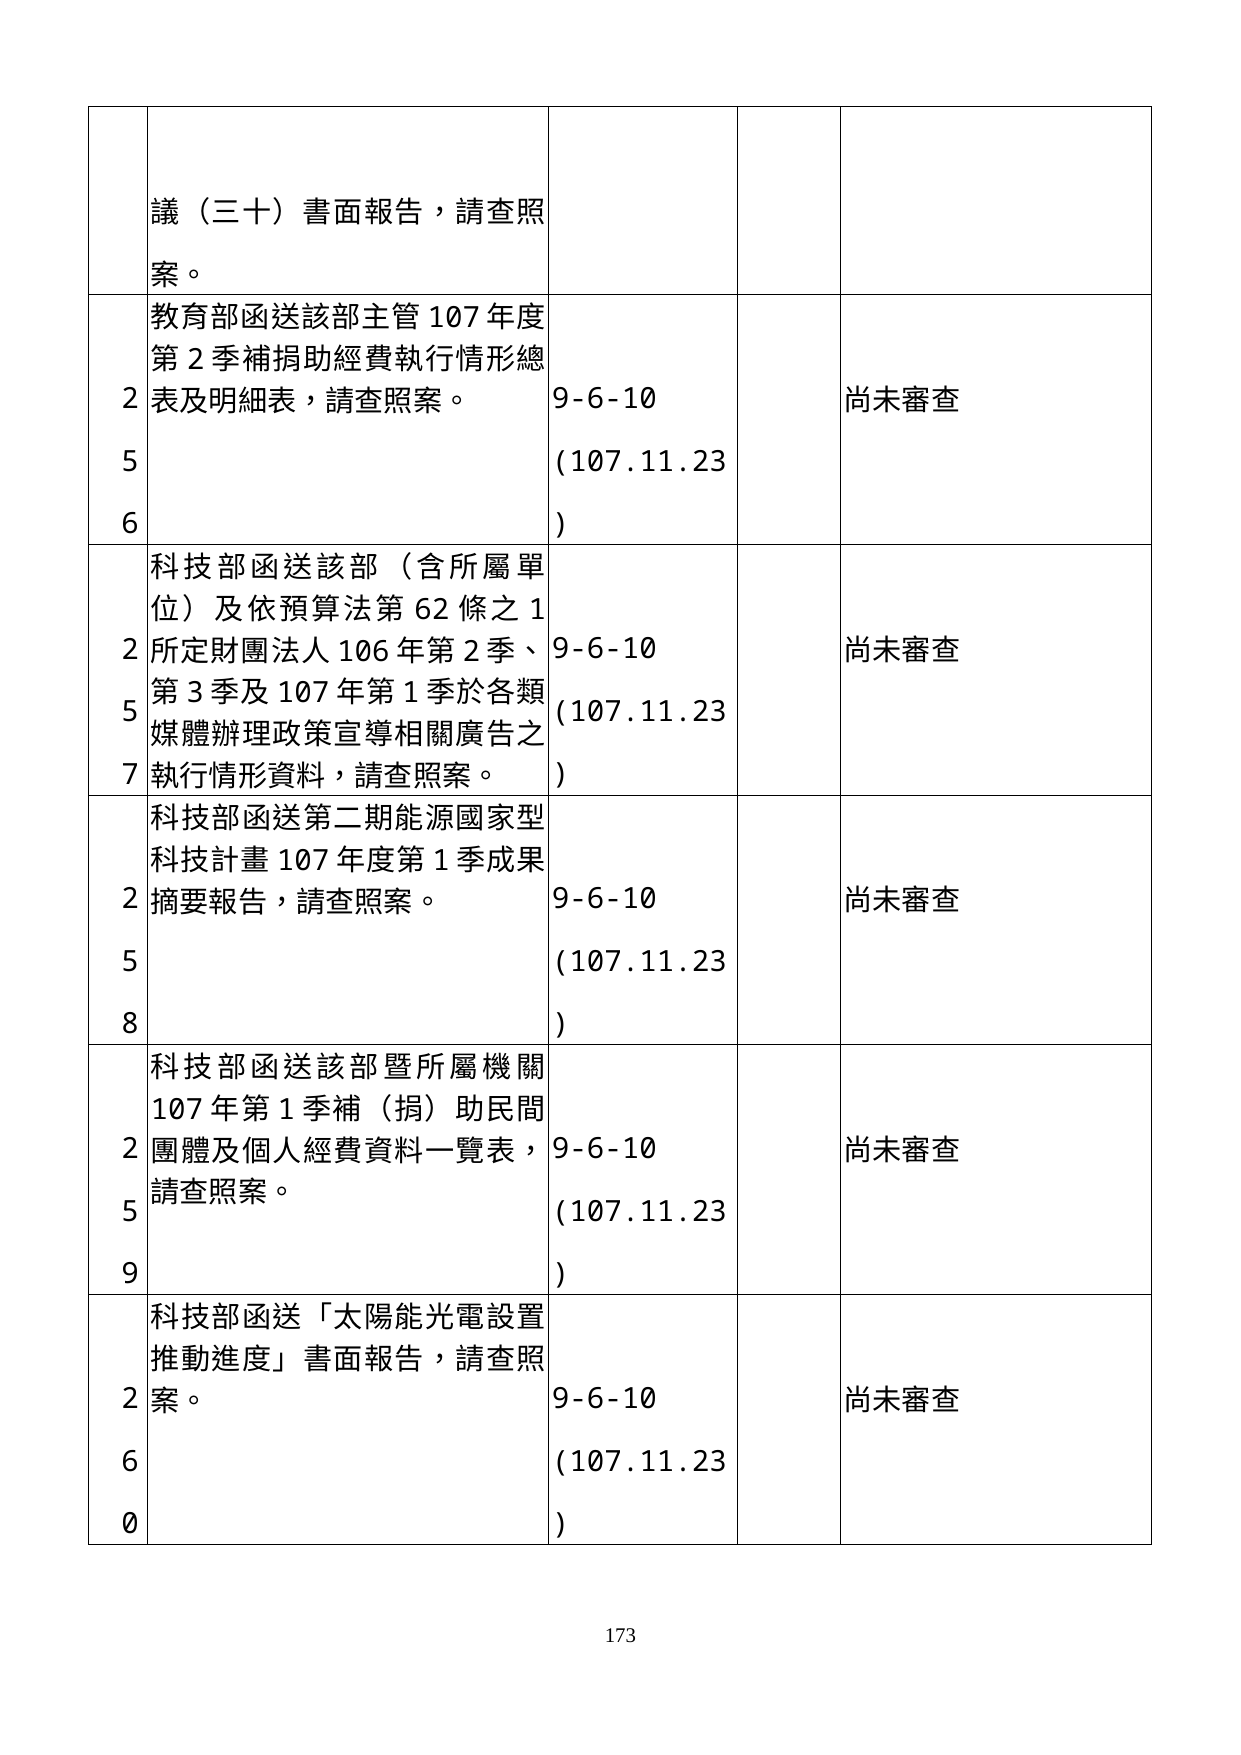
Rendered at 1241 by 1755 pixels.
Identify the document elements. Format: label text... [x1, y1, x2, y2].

table_cell [89, 545, 147, 794]
table_cell [89, 1045, 147, 1293]
table_cell [89, 295, 147, 543]
table_cell 科技部函送「太陽能光電設置推動進度」書面報告，請查照案。 [148, 1295, 548, 1543]
table_cell 科技部函送該部暨所屬機關107年第1季補（捐）助民間團體及個人經費資料一覽表，請查照案。 [148, 1045, 548, 1293]
table_cell 尚未審查 [841, 796, 1151, 1043]
table_cell [738, 295, 840, 543]
table_cell 9-6-10 (107.11.23) [549, 796, 737, 1043]
table_cell 議（三十）書面報告，請查照案。 [148, 107, 548, 293]
table_cell 9-6-10 (107.11.23) [549, 1295, 737, 1543]
table_cell [738, 1045, 840, 1293]
table_cell [89, 796, 147, 1043]
table_cell 科技部函送該部（含所屬單位）及依預算法第62條之1所定財團法人106年第2季、第3季及107年第1季於各類媒體辦理政策宣導相關廣告之執行情形資料，請查照案。 [148, 545, 548, 794]
table_cell [549, 107, 737, 293]
table_cell 9-6-10 (107.11.23) [549, 1045, 737, 1293]
table_cell [738, 545, 840, 794]
table_cell [738, 107, 840, 293]
table_cell 9-6-10 (107.11.23) [549, 295, 737, 543]
table_cell [89, 1295, 147, 1543]
table_cell [841, 107, 1151, 293]
table_cell 尚未審查 [841, 295, 1151, 543]
table_cell [738, 796, 840, 1043]
table_cell 尚未審查 [841, 1045, 1151, 1293]
table_cell 教育部函送該部主管107年度第2季補捐助經費執行情形總表及明細表，請查照案。 [148, 295, 548, 543]
table_cell [738, 1295, 840, 1543]
table_cell 科技部函送第二期能源國家型科技計畫107年度第1季成果摘要報告，請查照案。 [148, 796, 548, 1043]
table_cell [89, 107, 147, 293]
table_cell 尚未審查 [841, 1295, 1151, 1543]
table_cell 9-6-10 (107.11.23) [549, 545, 737, 794]
table_cell 尚未審查 [841, 545, 1151, 794]
